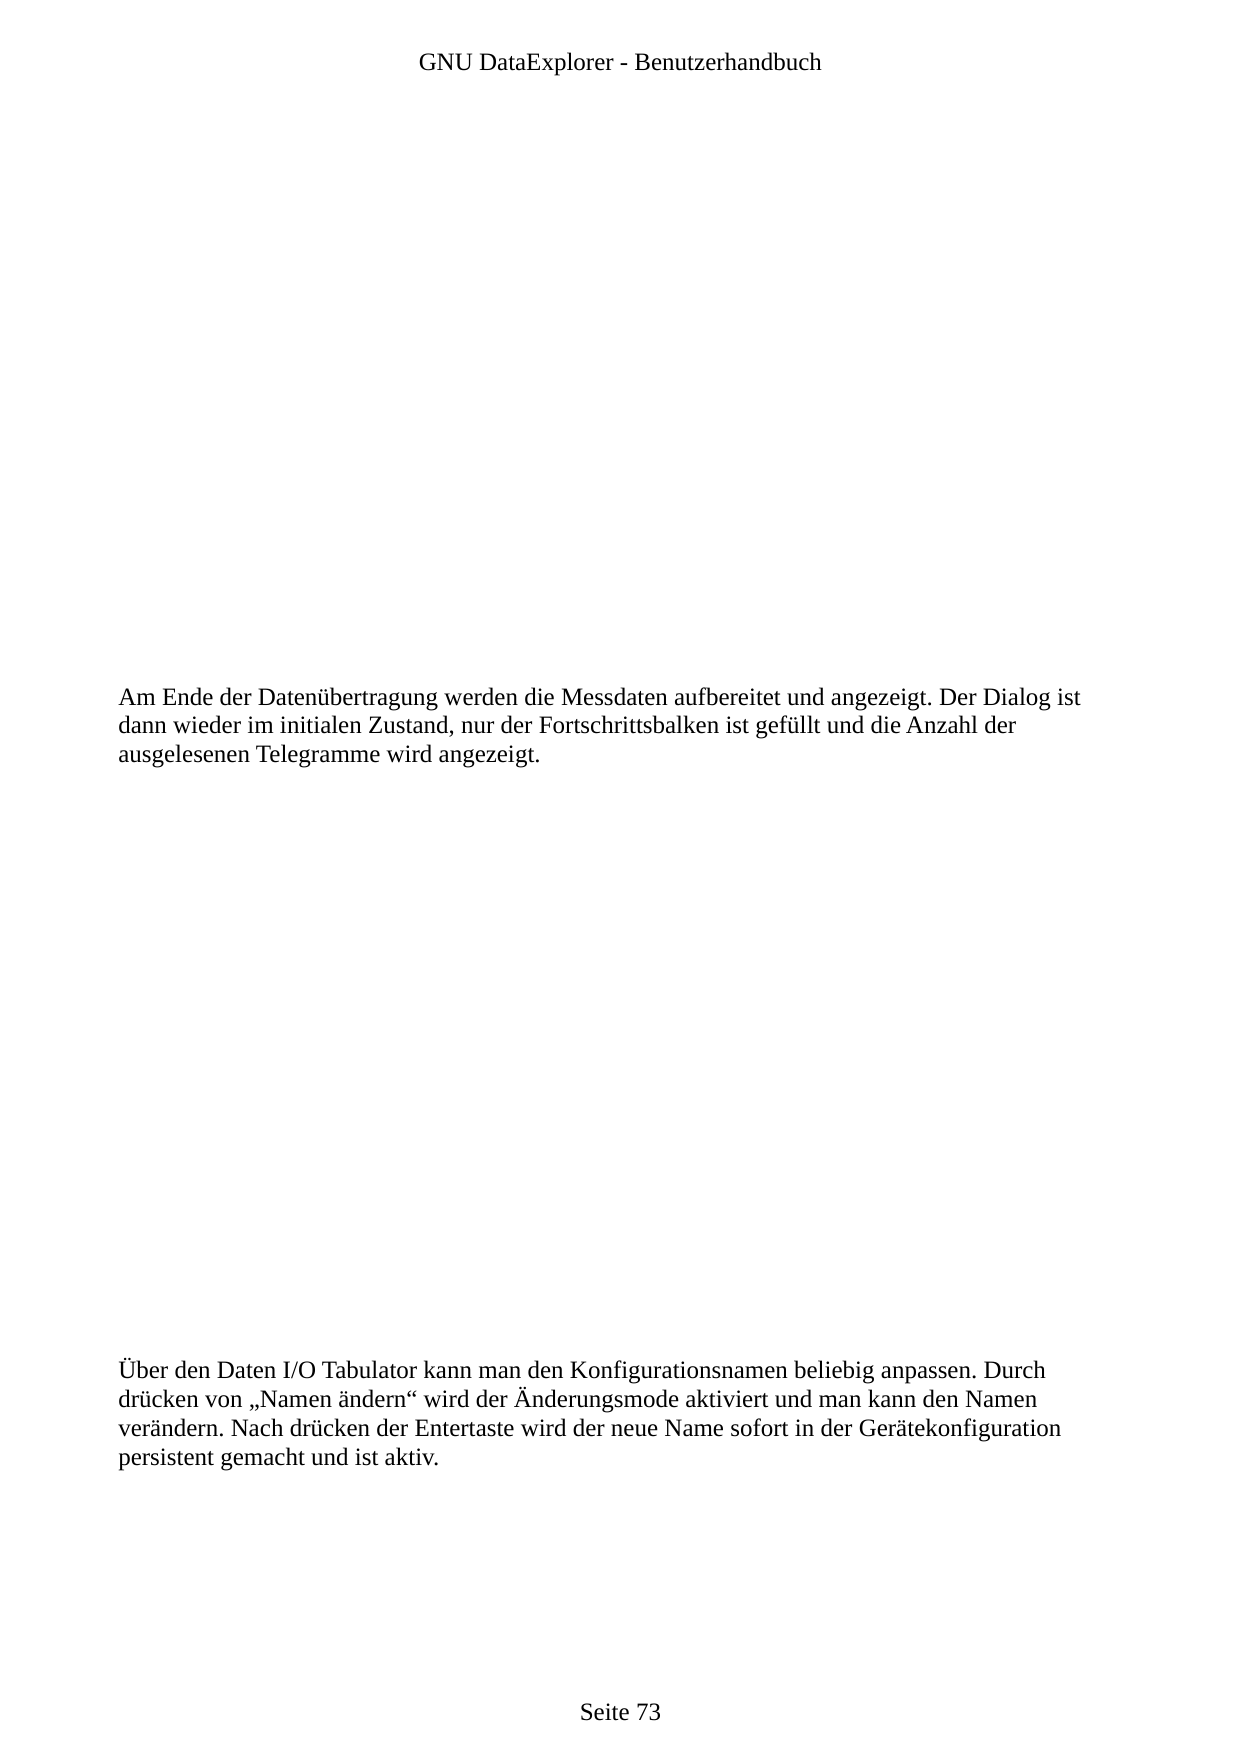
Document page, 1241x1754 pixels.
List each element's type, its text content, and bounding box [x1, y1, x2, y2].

text Über den Daten I/O Tabulator kann man den Konfigurationsnamen beliebig anpassen. Durch drücken von „Namen ändern“ wird der Änderungsmode aktiviert und man kann den Namen verändern. Nach drücken der Entertaste wird der neue Name sofort in der Gerätekonfiguration persistent gemacht und ist aktiv. [118, 1356, 1122, 1471]
text Am Ende der Datenübertragung werden die Messdaten aufbereitet und angezeigt. Der Dialog ist dann wieder im initialen Zustand, nur der Fortschrittsbalken ist gefüllt und die Anzahl der ausgelesenen Telegramme wird angezeigt. [118, 682, 1122, 768]
